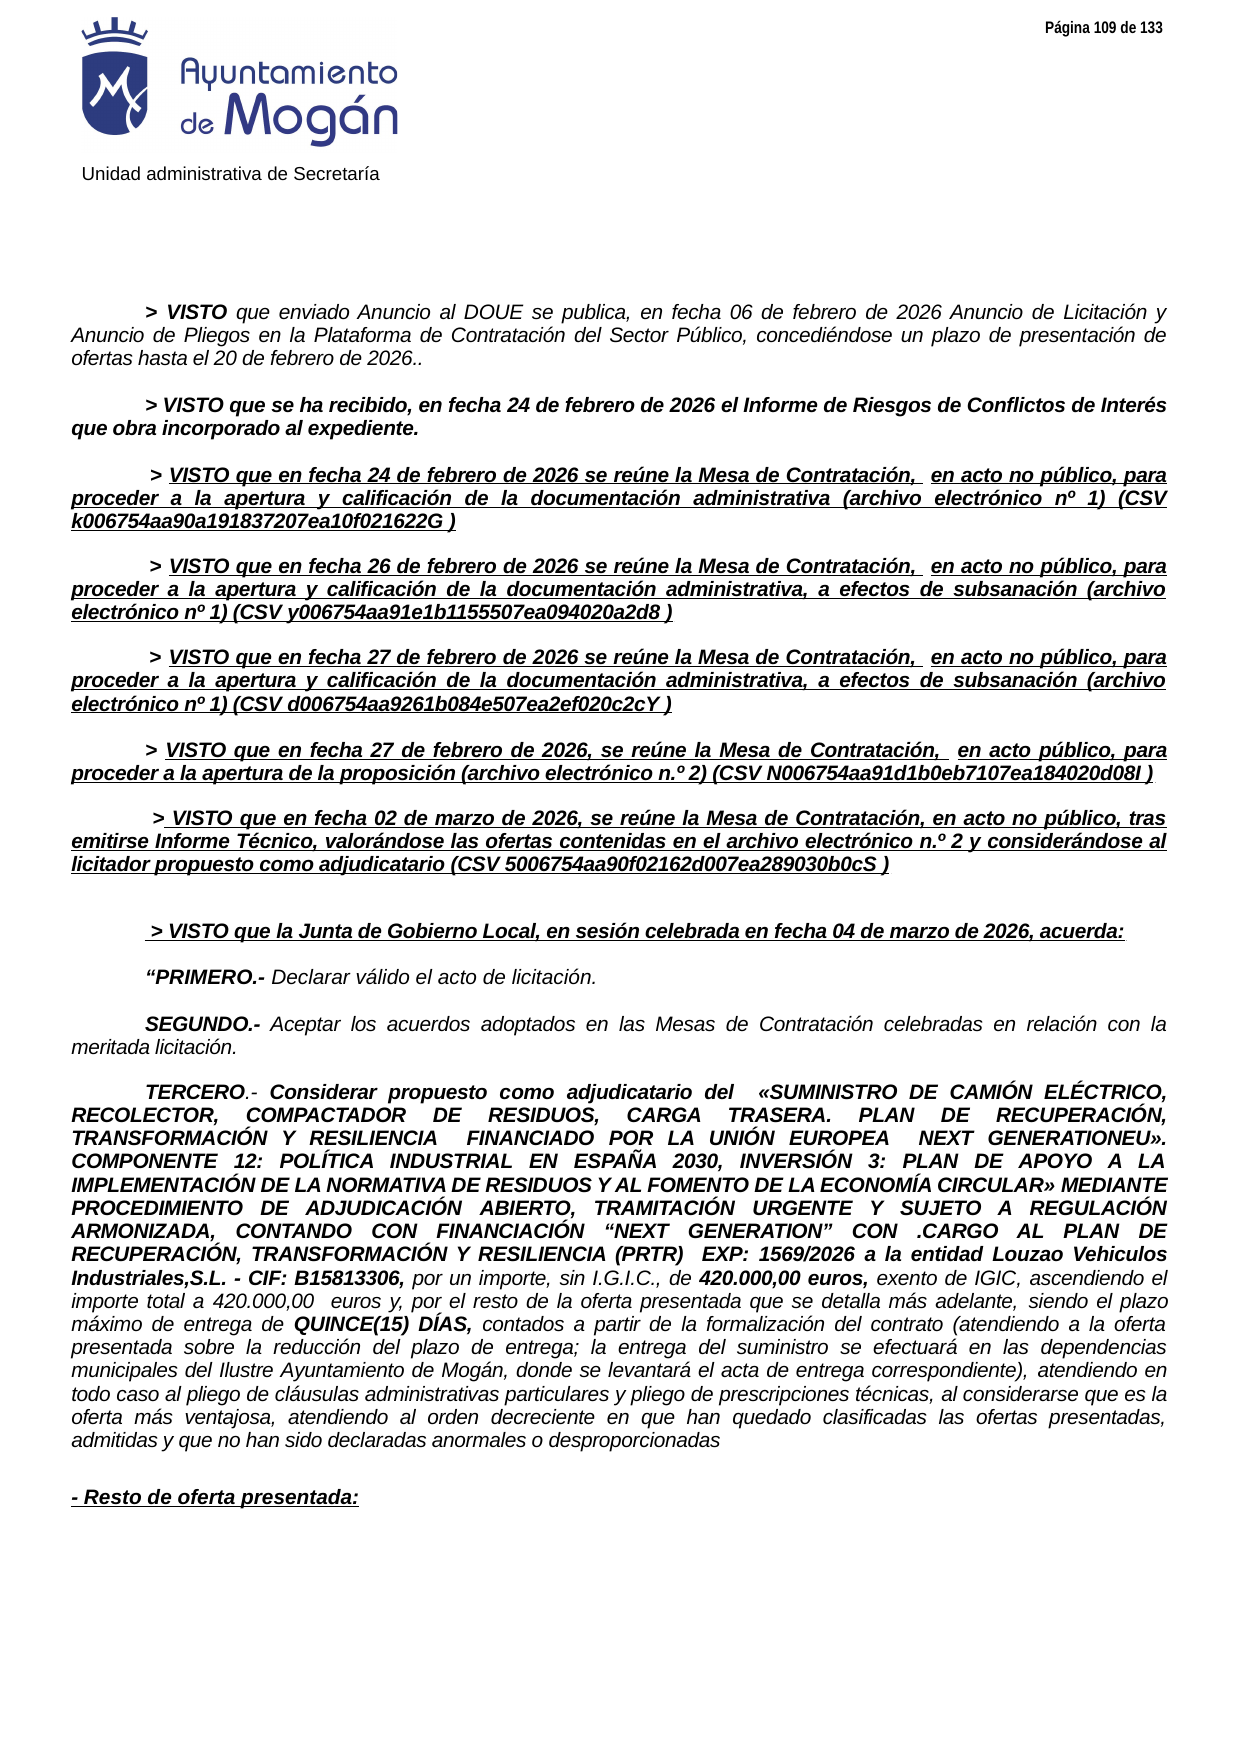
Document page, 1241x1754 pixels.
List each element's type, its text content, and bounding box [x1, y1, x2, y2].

text - Resto de oferta presentada: [71, 1485, 1169, 1508]
text > VISTO que la Junta de Gobierno Local, en sesión celebrada en fecha 04 de marzo de 2026, acuerda: [71, 919, 1169, 943]
text > VISTO que enviado Anuncio al DOUE se publica, en fecha 06 de febrero de 2026 Anuncio de Licitación y Anuncio de Pliegos en la Plataforma de Contratación del Sector Público, concediéndose un plazo de presentación de ofertas hasta el 20 de febrero de 2026.. [71, 301, 1169, 370]
text TERCERO.- Considerar propuesto como adjudicatario del «SUMINISTRO DE CAMIÓN ELÉCTRICO, RECOLECTOR, COMPACTADOR DE RESIDUOS, CARGA TRASERA. PLAN DE RECUPERACIÓN, TRANSFORMACIÓN Y RESILIENCIA FINANCIADO POR LA UNIÓN EUROPEA NEXT GENERATIONEU». COMPONENTE 12: POLÍTICA INDUSTRIAL EN ESPAÑA 2030, INVERSIÓN 3: PLAN DE APOYO A LA IMPLEMENTACIÓN DE LA NORMATIVA DE RESIDUOS Y AL FOMENTO DE LA ECONOMÍA CIRCULAR» MEDIANTE PROCEDIMIENTO DE ADJUDICACIÓN ABIERTO, TRAMITACIÓN URGENTE Y SUJETO A REGULACIÓN ARMONIZADA, CONTANDO CON FINANCIACIÓN “NEXT GENERATION” CON .CARGO AL PLAN DE RECUPERACIÓN, TRANSFORMACIÓN Y RESILIENCIA (PRTR) EXP: 1569/2026 a la entidad Louzao Vehiculos Industriales,S.L. - CIF: B15813306, por un importe, sin I.G.I.C., de 420.000,00 euros, exento de IGIC, ascendiendo el importe total a 420.000,00 euros y, por el resto de la oferta presentada que se detalla más adelante, siendo el plazo máximo de entrega de QUINCE(15) DÍAS, contados a partir de la formalización del contrato (atendiendo a la oferta presentada sobre la reducción del plazo de entrega; la entrega del suministro se efectuará en las dependencias municipales del Ilustre Ayuntamiento de Mogán, donde se levantará el acta de entrega correspondiente), atendiendo en todo caso al pliego de cláusulas administrativas particulares y pliego de prescripciones técnicas, al considerarse que es la oferta más ventajosa, atendiendo al orden decreciente en que han quedado clasificadas las ofertas presentadas, admitidas y que no han sido declaradas anormales o desproporcionadas [71, 1080, 1169, 1452]
text > VISTO que en fecha 02 de marzo de 2026, se reúne la Mesa de Contratación, en acto no público, tras emitirse Informe Técnico, valorándose las ofertas contenidas en el archivo electrónico n.º 2 y considerándose al licitador propuesto como adjudicatario (CSV 5006754aa90f02162d007ea289030b0cS ) [71, 807, 1169, 876]
text > VISTO que en fecha 27 de febrero de 2026, se reúne la Mesa de Contratación, en acto público, para proceder a la apertura de la proposición (archivo electrónico n.º 2) (CSV N006754aa91d1b0eb7107ea184020d08I ) [71, 738, 1169, 785]
text > VISTO que se ha recibido, en fecha 24 de febrero de 2026 el Informe de Riesgos de Conflictos de Interés que obra incorporado al expediente. [71, 393, 1169, 440]
picture [81, 17, 398, 153]
text SEGUNDO.- Aceptar los acuerdos adoptados en las Mesas de Contratación celebradas en relación con la meritada licitación. [71, 1012, 1169, 1059]
text “PRIMERO.- Declarar válido el acto de licitación. [71, 966, 1169, 989]
text > VISTO que en fecha 24 de febrero de 2026 se reúne la Mesa de Contratación, en acto no público, para proceder a la apertura y calificación de la documentación administrativa (archivo electrónico nº 1) (CSV k006754aa90a191837207ea10f021622G ) [71, 463, 1169, 533]
text > VISTO que en fecha 26 de febrero de 2026 se reúne la Mesa de Contratación, en acto no público, para proceder a la apertura y calificación de la documentación administrativa, a efectos de subsanación (archivo electrónico nº 1) (CSV y006754aa91e1b1155507ea094020a2d8 ) [71, 554, 1169, 624]
text > VISTO que en fecha 27 de febrero de 2026 se reúne la Mesa de Contratación, en acto no público, para proceder a la apertura y calificación de la documentación administrativa, a efectos de subsanación (archivo electrónico nº 1) (CSV d006754aa9261b084e507ea2ef020c2cY ) [71, 646, 1169, 715]
